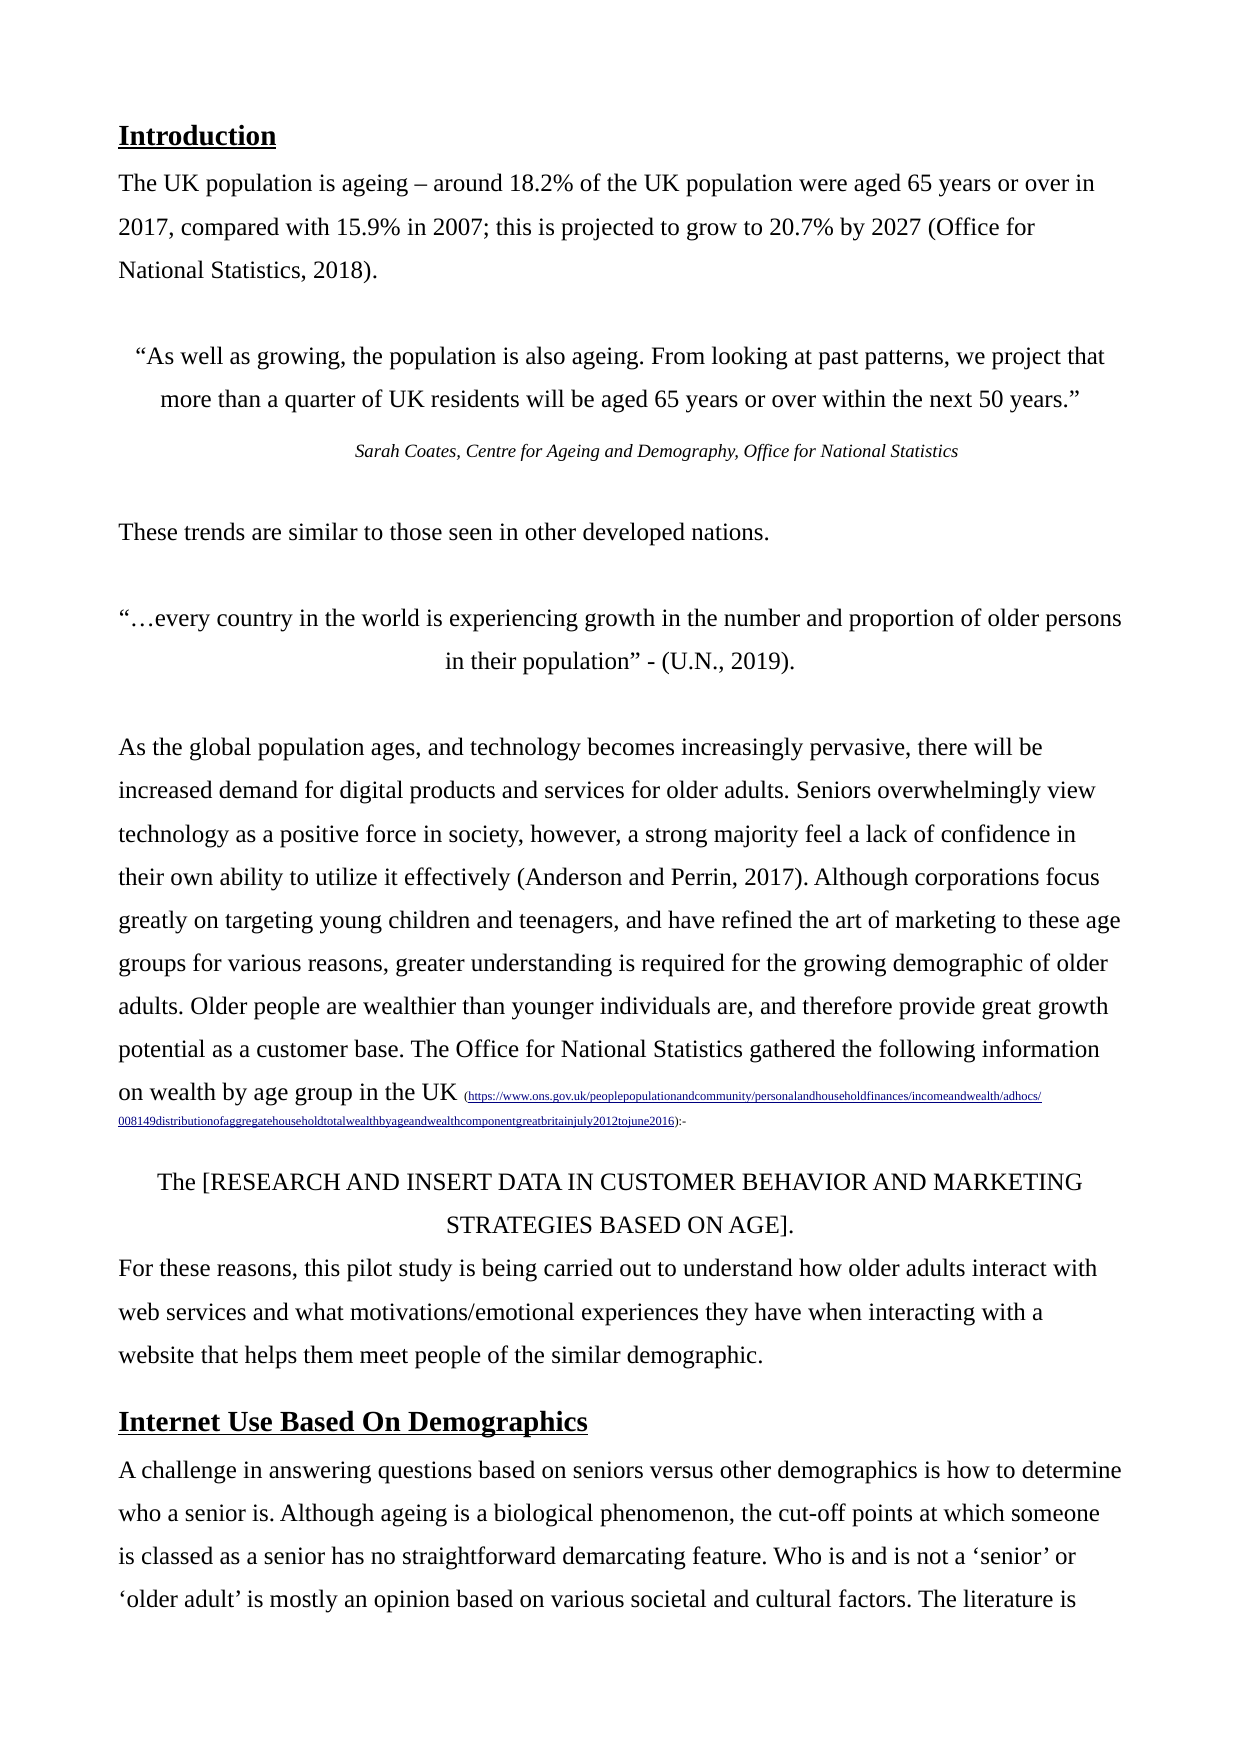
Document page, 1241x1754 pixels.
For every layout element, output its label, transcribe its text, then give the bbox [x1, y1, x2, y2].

text As the global population ages, and technology becomes increasingly pervasive, there will be increased demand for digital products and services for older adults. Seniors overwhelmingly view technology as a positive force in society, however, a strong majority feel a lack of confidence in their own ability to utilize it effectively (Anderson and Perrin, 2017). Although corporations focus greatly on targeting young children and teenagers, and have refined the art of marketing to these age groups for various reasons, greater understanding is required for the growing demographic of older adults. Older people are wealthier than younger individuals are, and therefore provide great growth potential as a customer base. The Office for National Statistics gathered the following information on wealth by age group in the UK (https://www.ons.gov.uk/peoplepopulationandcommunity/personalandhouseholdfinances/incomeandwealth/adhocs/008149distributionofaggregatehouseholdtotalwealthbyageandwealthcomponentgreatbritainjuly2012tojune2016):- [118, 732, 1122, 1128]
text For these reasons, this pilot study is being carried out to understand how older adults interact with web services and what motivations/emotional experiences they have when interacting with a website that helps them meet people of the similar demographic. [118, 1253, 1122, 1368]
text “As well as growing, the population is also ageing. From looking at past patterns, we project that more than a quarter of UK residents will be aged 65 years or over within the next 50 years.” [118, 341, 1122, 413]
text Internet Use Based On Demographics [118, 1404, 1122, 1438]
text The [RESEARCH AND INSERT DATA IN CUSTOMER BEHAVIOR AND MARKETING STRATEGIES BASED ON AGE]. [118, 1167, 1122, 1239]
text “…every country in the world is experiencing growth in the number and proportion of older persons in their population” - (U.N., 2019). [118, 603, 1122, 675]
text These trends are similar to those seen in other developed nations. [118, 517, 1122, 546]
text Sarah Coates, Centre for Ageing and Demography, Office for National Statistics [193, 440, 1122, 461]
text Introduction [118, 118, 1122, 152]
text The UK population is ageing – around 18.2% of the UK population were aged 65 years or over in 2017, compared with 15.9% in 2007; this is projected to grow to 20.7% by 2027 (Office for National Statistics, 2018). [118, 168, 1122, 283]
text A challenge in answering questions based on seniors versus other demographics is how to determine who a senior is. Although ageing is a biological phenomenon, the cut-off points at which someone is classed as a senior has no straightforward demarcating feature. Who is and is not a ‘senior’ or ‘older adult’ is mostly an opinion based on various societal and cultural factors. The literature is [118, 1455, 1122, 1613]
